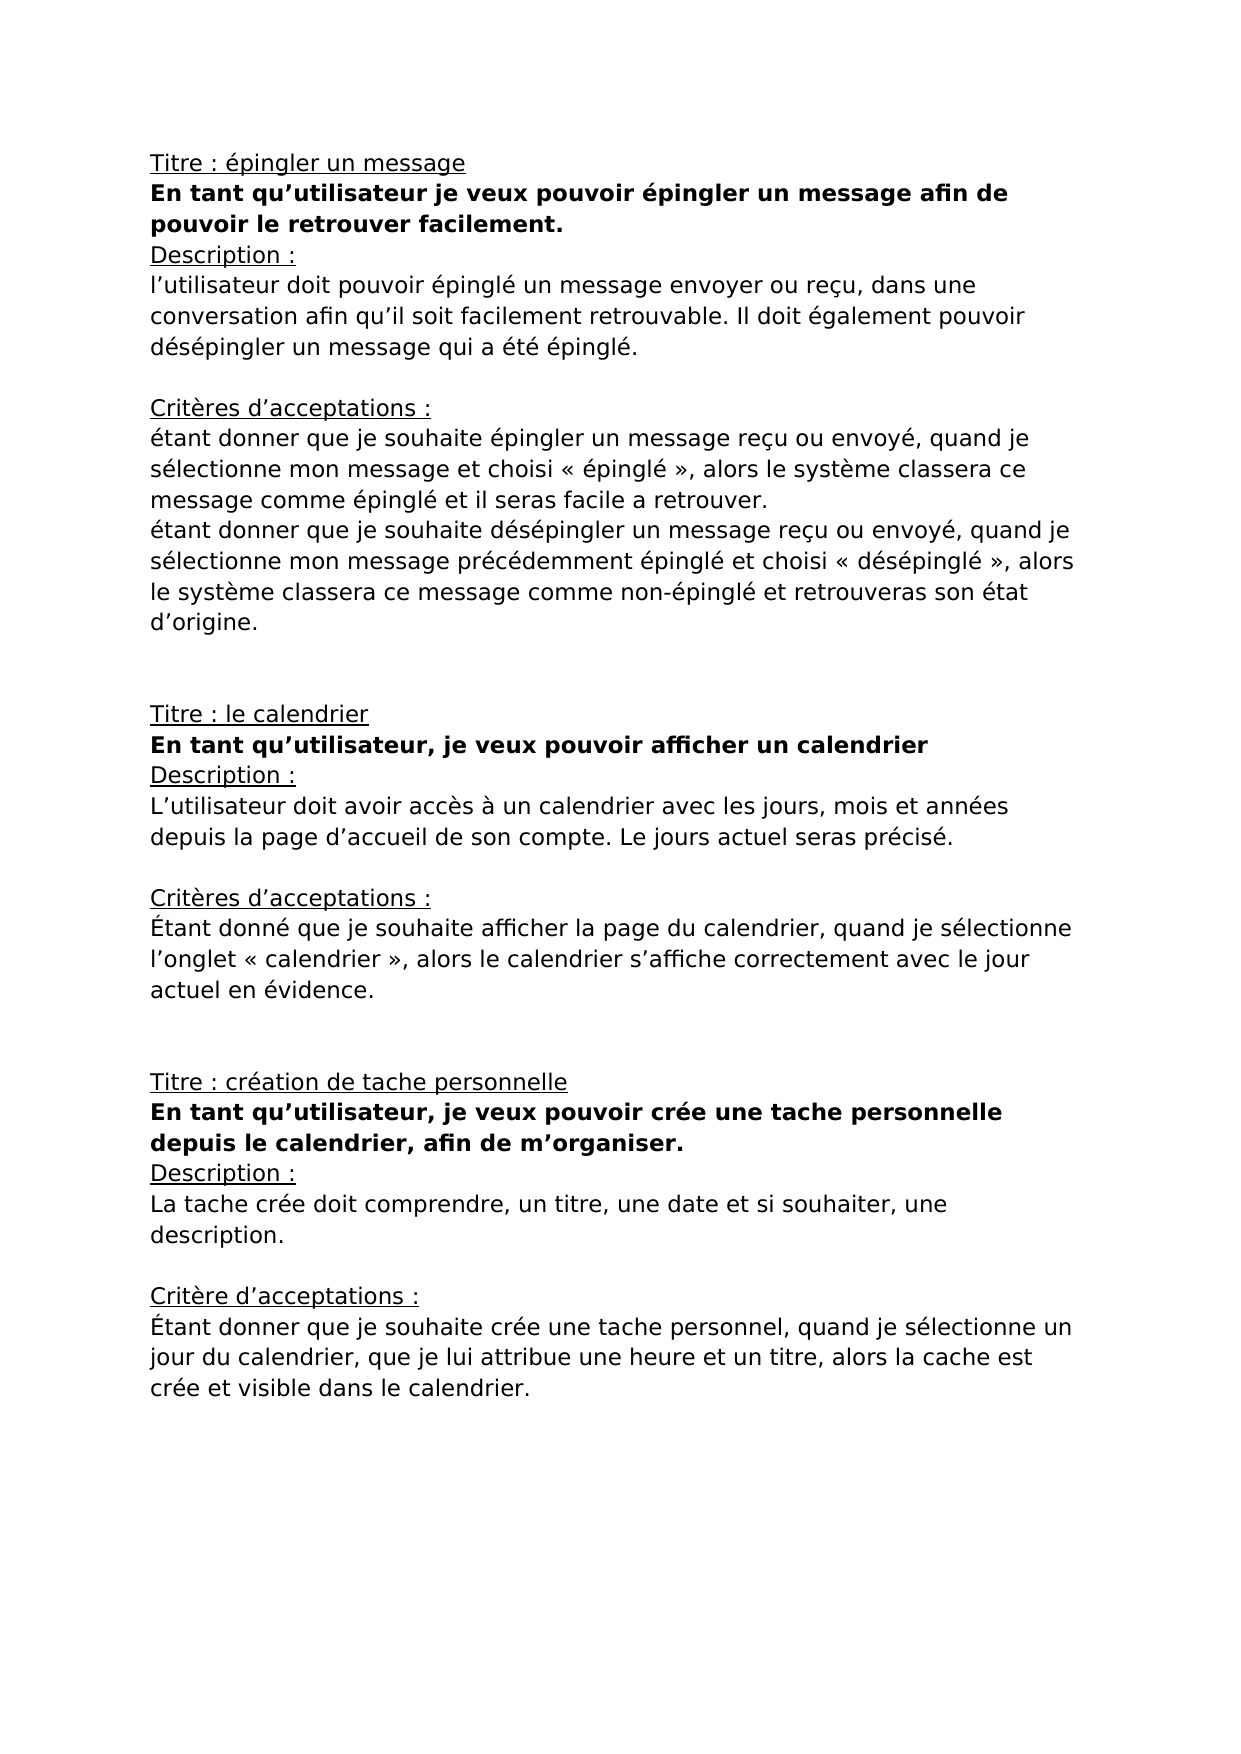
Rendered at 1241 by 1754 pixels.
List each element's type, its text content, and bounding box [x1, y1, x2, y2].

text Critère d’acceptations : [150, 1283, 1090, 1310]
text Critères d’acceptations : [150, 885, 1090, 912]
text Description : [150, 762, 1090, 789]
text Étant donner que je souhaite crée une tache personnel, quand je sélectionne un jour du calendrier, que je lui attribue une heure et un titre, alors la cache est crée et visible dans le calendrier. [150, 1314, 1090, 1402]
text Description : [150, 1161, 1090, 1187]
text Critères d’acceptations : [150, 395, 1090, 422]
text Description : [150, 242, 1090, 268]
text En tant qu’utilisateur je veux pouvoir épingler un message afin de pouvoir le retrouver facilement. [150, 181, 1090, 238]
text L’utilisateur doit avoir accès à un calendrier avec les jours, mois et années depuis la page d’accueil de son compte. Le jours actuel seras précisé. [150, 793, 1090, 850]
text En tant qu’utilisateur, je veux pouvoir crée une tache personnelle depuis le calendrier, afin de m’organiser. [150, 1099, 1090, 1157]
text étant donner que je souhaite épingler un message reçu ou envoyé, quand je sélectionne mon message et choisi « épinglé », alors le système classera ce message comme épinglé et il seras facile a retrouver. [150, 426, 1090, 513]
text Étant donné que je souhaite afficher la page du calendrier, quand je sélectionne l’onglet « calendrier », alors le calendrier s’affiche correctement avec le jour actuel en évidence. [150, 916, 1090, 1003]
text Titre : le calendrier [150, 701, 1090, 728]
text étant donner que je souhaite désépingler un message reçu ou envoyé, quand je sélectionne mon message précédemment épinglé et choisi « désépinglé », alors le système classera ce message comme non-épinglé et retrouveras son état d’origine. [150, 517, 1090, 636]
text l’utilisateur doit pouvoir épinglé un message envoyer ou reçu, dans une conversation afin qu’il soit facilement retrouvable. Il doit également pouvoir désépingler un message qui a été épinglé. [150, 272, 1090, 360]
text Titre : épingler un message [150, 150, 1090, 177]
text La tache crée doit comprendre, un titre, une date et si souhaiter, une description. [150, 1191, 1090, 1248]
text Titre : création de tache personnelle [150, 1069, 1090, 1095]
text En tant qu’utilisateur, je veux pouvoir afficher un calendrier [150, 732, 1090, 758]
